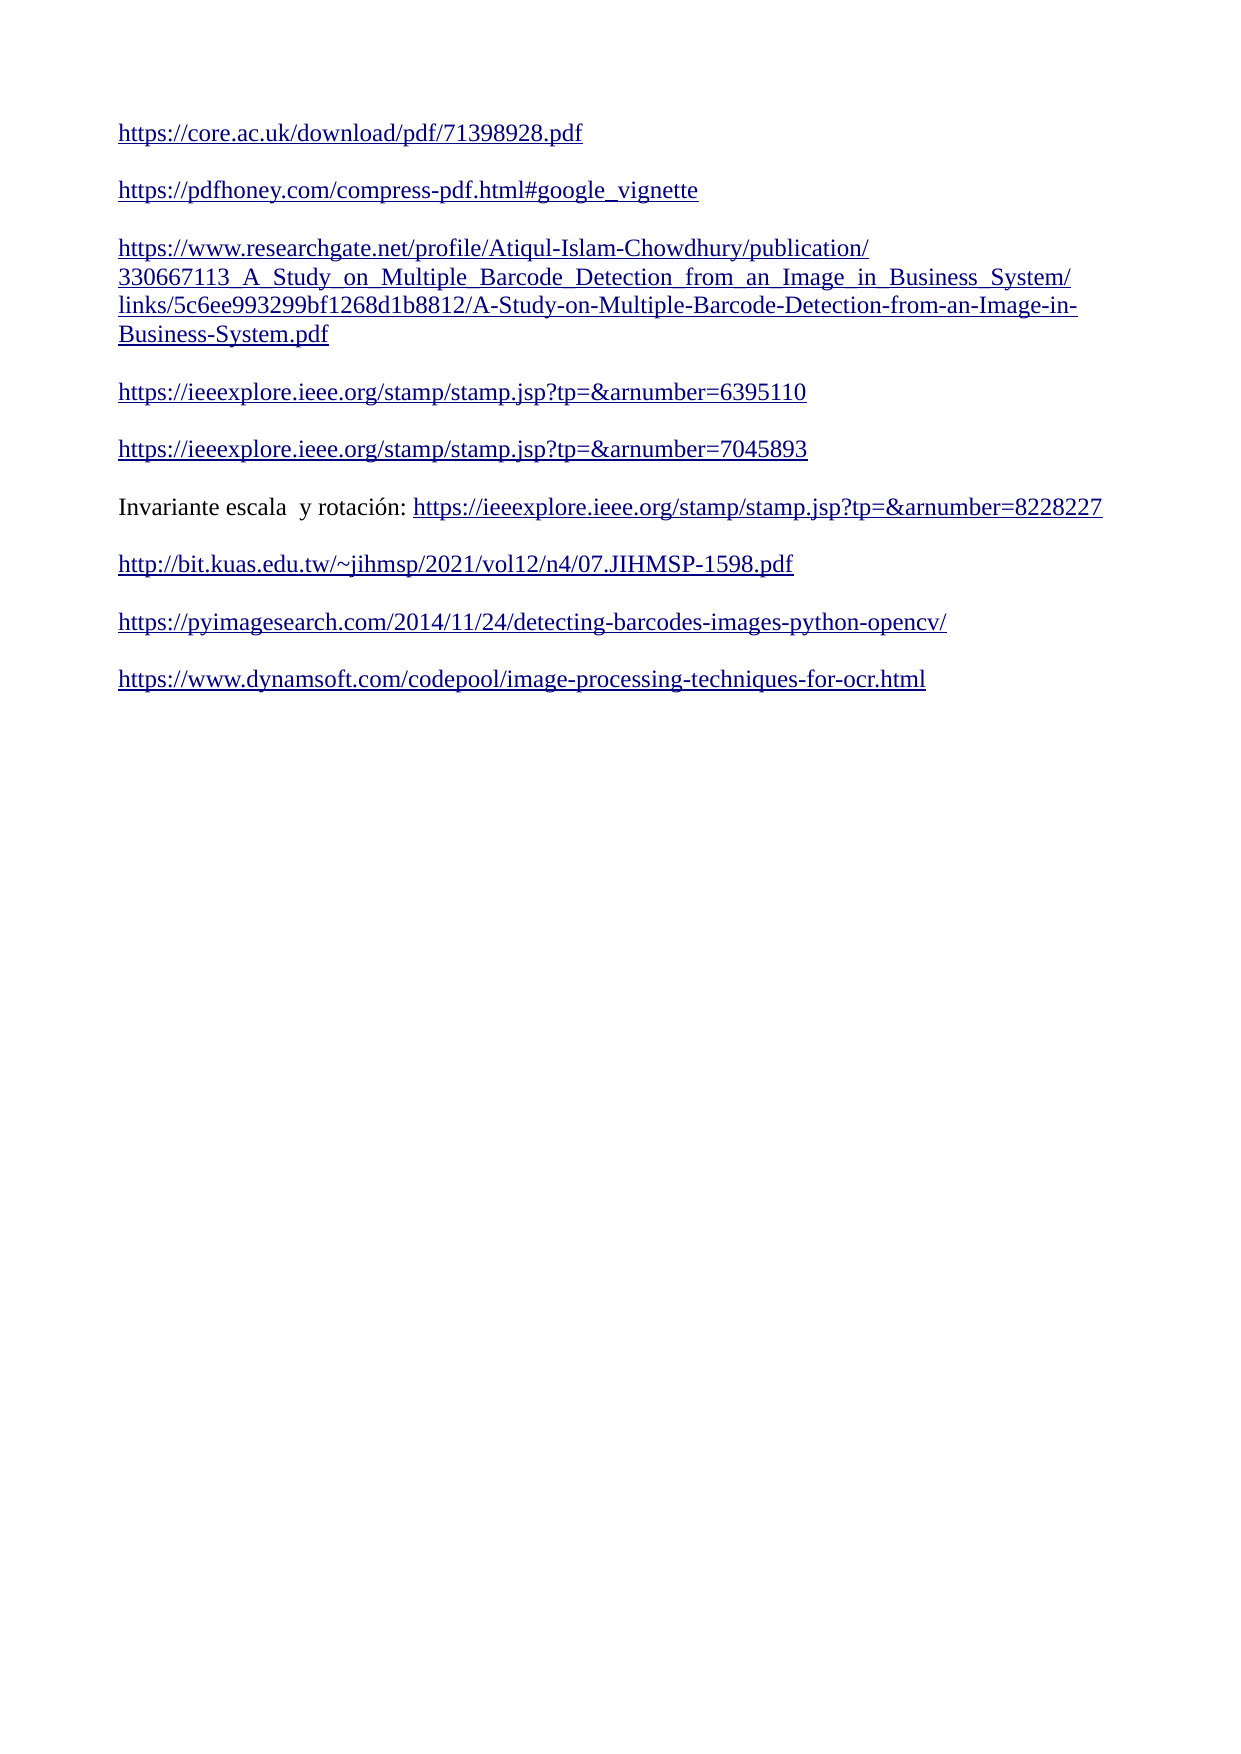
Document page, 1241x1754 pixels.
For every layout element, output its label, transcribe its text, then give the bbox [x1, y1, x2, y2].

text https://pyimagesearch.com/2014/11/24/detecting-barcodes-images-python-opencv/ [118, 607, 1122, 636]
text https://ieeexplore.ieee.org/stamp/stamp.jsp?tp=&arnumber=7045893 [118, 434, 1122, 463]
text https://ieeexplore.ieee.org/stamp/stamp.jsp?tp=&arnumber=6395110 [118, 377, 1122, 406]
text https://pdfhoney.com/compress-pdf.html#google_vignette [118, 176, 1122, 204]
text http://bit.kuas.edu.tw/~jihmsp/2021/vol12/n4/07.JIHMSP-1598.pdf [118, 549, 1122, 578]
text https://www.researchgate.net/profile/Atiqul-Islam-Chowdhury/publication/330667113_A_Study_on_Multiple_Barcode_Detection_from_an_Image_in_Business_System/links/5c6ee993299bf1268d1b8812/A-Study-on-Multiple-Barcode-Detection-from-an-Image-in-Business-System.pdf [118, 233, 1122, 348]
text https://www.dynamsoft.com/codepool/image-processing-techniques-for-ocr.html [118, 664, 1122, 693]
text Invariante escala y rotación: https://ieeexplore.ieee.org/stamp/stamp.jsp?tp=&arnumber=8228227 [118, 492, 1122, 521]
text https://core.ac.uk/download/pdf/71398928.pdf [118, 118, 1122, 147]
